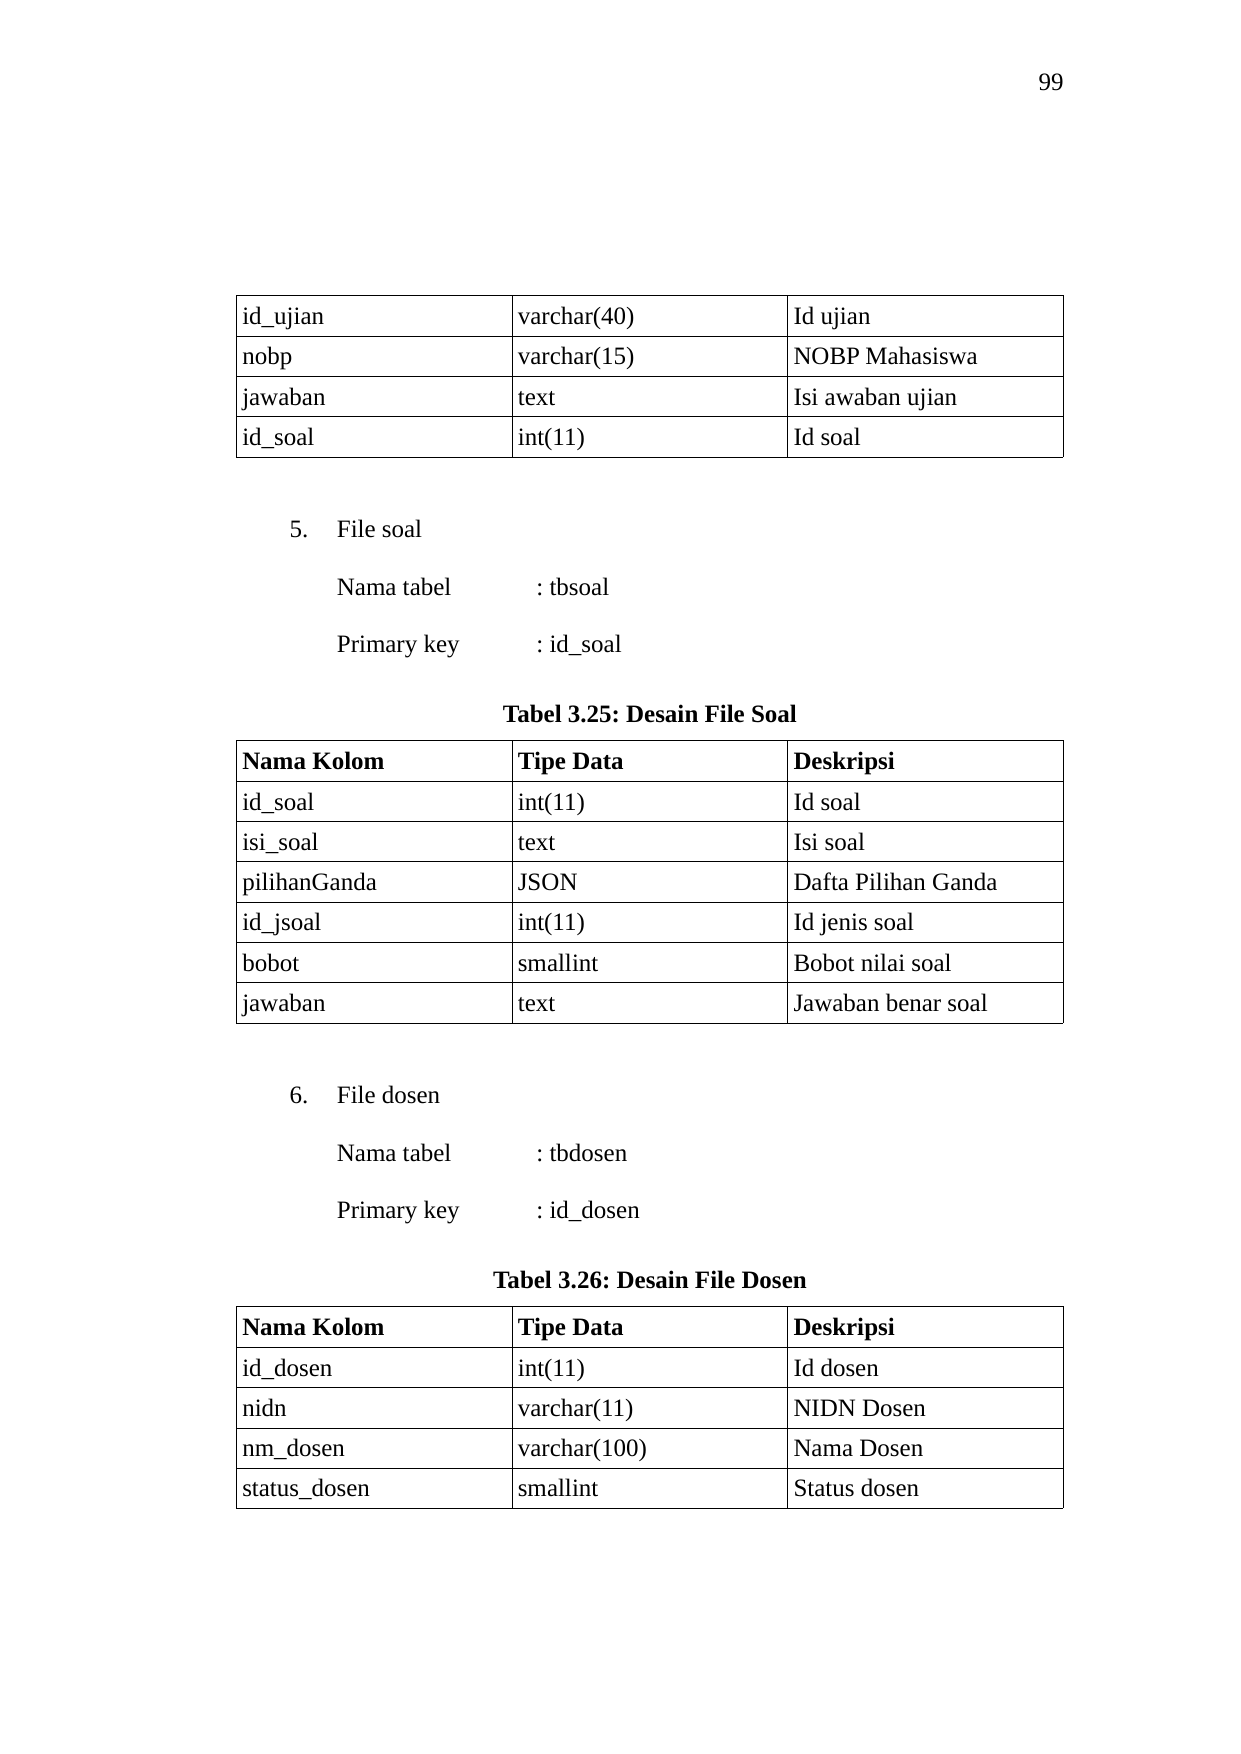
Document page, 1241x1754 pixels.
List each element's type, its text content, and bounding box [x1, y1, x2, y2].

table_cell int(11) [513, 903, 787, 942]
table_cell smallint [513, 943, 787, 982]
table_cell smallint [513, 1469, 787, 1508]
table_cell Jawaban benar soal [788, 983, 1063, 1023]
table_cell bobot [237, 943, 512, 982]
table_cell Nama Dosen [788, 1429, 1063, 1468]
table_cell id_dosen [237, 1348, 512, 1387]
table_header Nama Kolom [237, 1307, 512, 1347]
table_cell Id dosen [788, 1348, 1063, 1387]
table_cell JSON [513, 862, 787, 902]
table_cell varchar(15) [513, 337, 787, 376]
table_cell jawaban [237, 983, 512, 1023]
table_cell Dafta Pilihan Ganda [788, 862, 1063, 902]
table_cell varchar(100) [513, 1429, 787, 1468]
table_header Tipe Data [513, 1307, 787, 1347]
table_cell Status dosen [788, 1469, 1063, 1508]
table_header Deskripsi [788, 1307, 1063, 1347]
table_cell nobp [237, 337, 512, 376]
table_cell nidn [237, 1388, 512, 1427]
table_cell Isi soal [788, 822, 1063, 861]
table_cell status_dosen [237, 1469, 512, 1508]
list Primary key : id_soal [289, 629, 1063, 658]
table_cell Id soal [788, 782, 1063, 821]
table_cell varchar(40) [513, 296, 787, 336]
table_cell Bobot nilai soal [788, 943, 1063, 982]
table_cell NIDN Dosen [788, 1388, 1063, 1427]
table_cell nm_dosen [237, 1429, 512, 1468]
table_cell Isi awaban ujian [788, 377, 1063, 416]
table_cell id_soal [237, 782, 512, 821]
table_cell int(11) [513, 417, 787, 457]
table_cell NOBP Mahasiswa [788, 337, 1063, 376]
table_header Deskripsi [788, 741, 1063, 781]
table_cell text [513, 822, 787, 861]
table_header Nama Kolom [237, 741, 512, 781]
list File soal [289, 514, 1063, 543]
table_cell text [513, 983, 787, 1023]
table_cell text [513, 377, 787, 416]
table_cell id_jsoal [237, 903, 512, 942]
list Nama tabel : tbdosen [289, 1138, 1063, 1166]
table_cell Id ujian [788, 296, 1063, 336]
table_cell isi_soal [237, 822, 512, 861]
table_cell id_ujian [237, 296, 512, 336]
text Tabel 3.26: Desain File Dosen [236, 1265, 1063, 1294]
table_cell Id soal [788, 417, 1063, 457]
text Tabel 3.25: Desain File Soal [236, 699, 1063, 728]
table_cell pilihanGanda [237, 862, 512, 902]
list Nama tabel : tbsoal [289, 572, 1063, 600]
table_cell Id jenis soal [788, 903, 1063, 942]
list File dosen [289, 1080, 1063, 1109]
table_header Tipe Data [513, 741, 787, 781]
table_cell varchar(11) [513, 1388, 787, 1427]
list Primary key : id_dosen [289, 1195, 1063, 1224]
table_cell int(11) [513, 782, 787, 821]
table_cell jawaban [237, 377, 512, 416]
table_cell int(11) [513, 1348, 787, 1387]
table_cell id_soal [237, 417, 512, 457]
